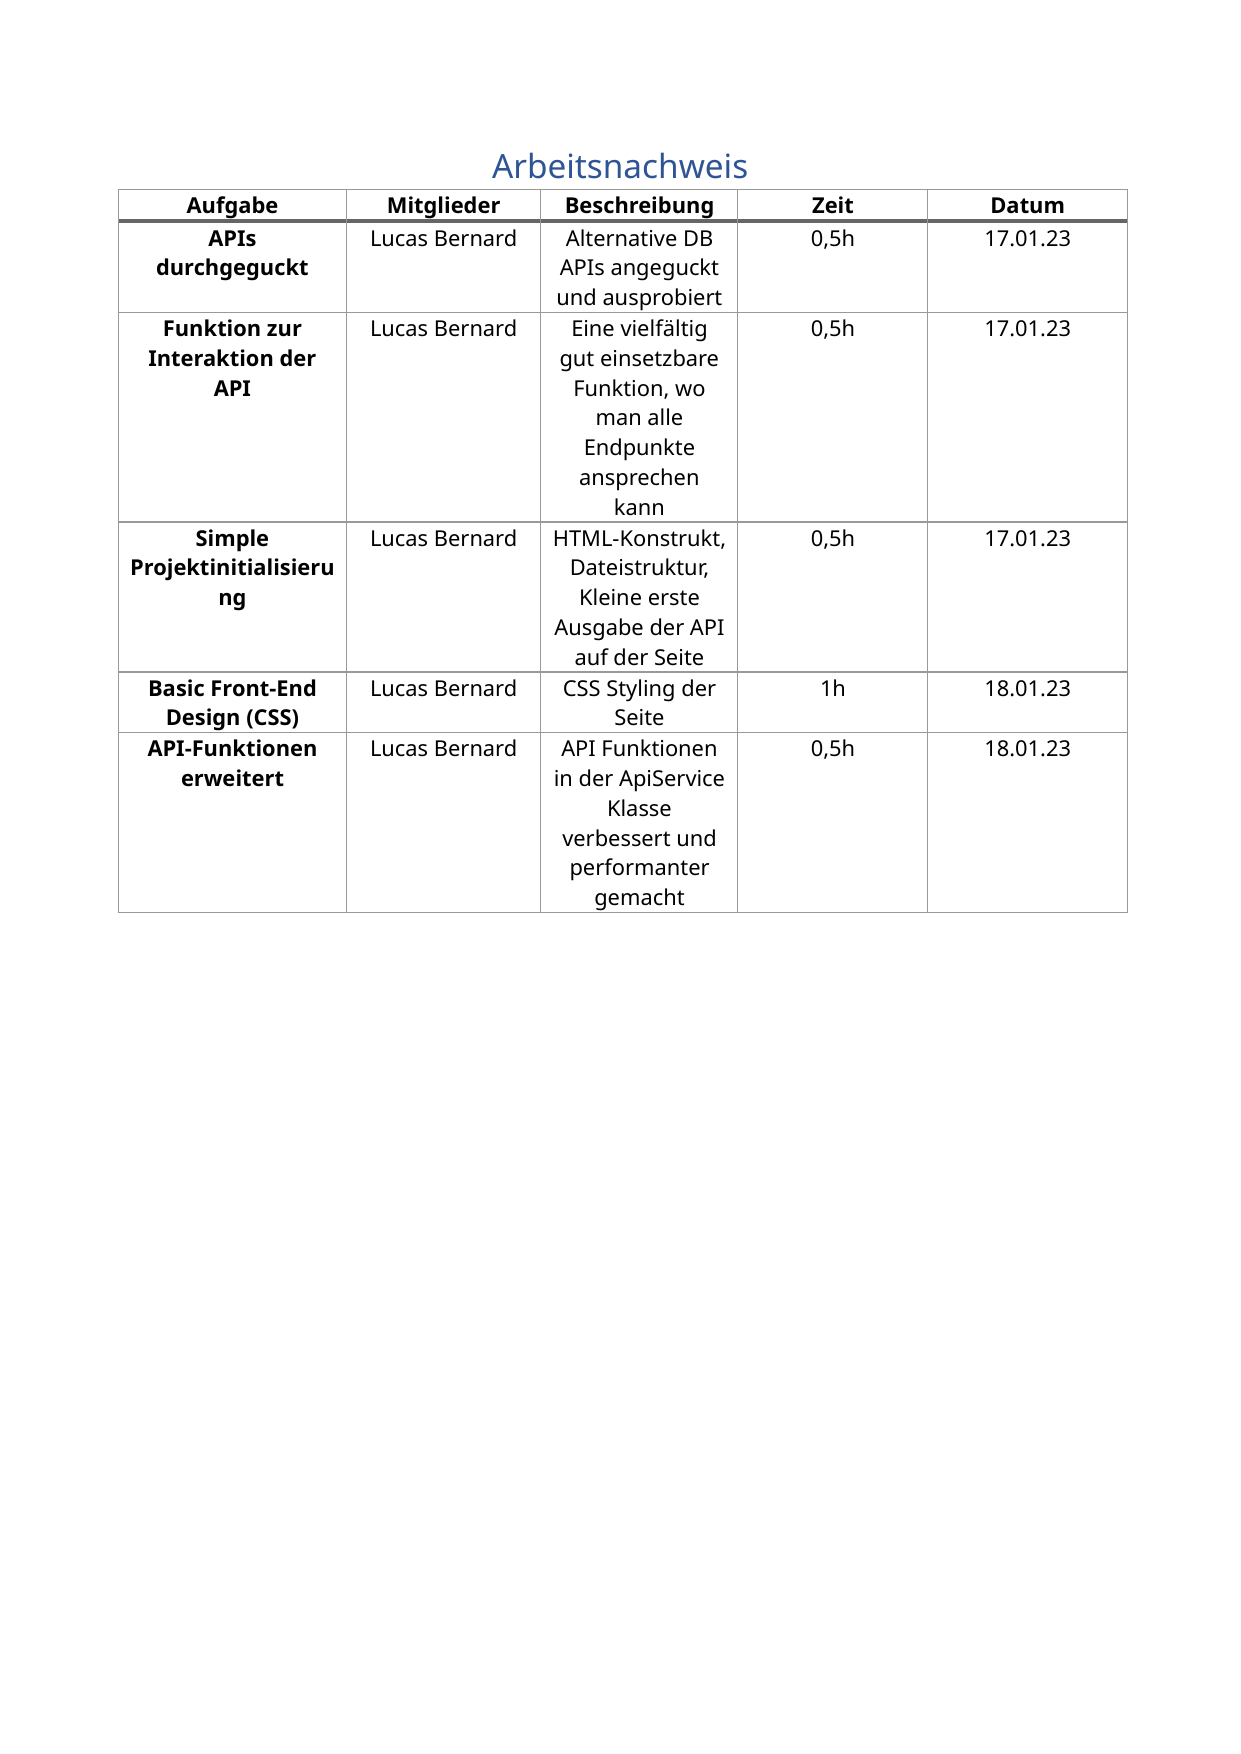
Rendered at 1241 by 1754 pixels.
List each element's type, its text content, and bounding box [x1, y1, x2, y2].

table_cell Funktion zur Interaktion der API [119, 313, 346, 521]
table_cell Eine vielfältig gut einsetzbare Funktion, wo man alle Endpunkte ansprechen kann [541, 313, 737, 521]
table_cell 17.01.23 [928, 523, 1127, 671]
table_cell Lucas Bernard [347, 223, 540, 312]
table_cell 18.01.23 [928, 673, 1127, 732]
table_cell API-Funktionen erweitert [119, 733, 346, 912]
table_cell 0,5h [738, 223, 927, 312]
table_cell Basic Front-End Design (CSS) [119, 673, 346, 732]
table_cell 0,5h [738, 523, 927, 671]
table_cell CSS Styling der Seite [541, 673, 737, 732]
table_cell Lucas Bernard [347, 313, 540, 521]
table_cell Lucas Bernard [347, 673, 540, 732]
table_header Beschreibung [541, 190, 737, 219]
table_cell Lucas Bernard [347, 733, 540, 912]
table_cell 1h [738, 673, 927, 732]
table_cell API Funktionen in der ApiService Klasse verbessert und performanter gemacht [541, 733, 737, 912]
table_header Mitglieder [347, 190, 540, 219]
table_cell 17.01.23 [928, 313, 1127, 521]
subtitle Arbeitsnachweis [118, 143, 1122, 188]
table_cell Alternative DB APIs angeguckt und ausprobiert [541, 223, 737, 312]
table_cell 17.01.23 [928, 223, 1127, 312]
table_cell 0,5h [738, 313, 927, 521]
table_header Zeit [738, 190, 927, 219]
table_cell Lucas Bernard [347, 523, 540, 671]
table_header Aufgabe [119, 190, 346, 219]
table_header Datum [928, 190, 1127, 219]
table_cell Simple Projektinitialisierung [119, 523, 346, 671]
table_cell APIs durchgeguckt [119, 223, 346, 312]
table_cell HTML-Konstrukt, Dateistruktur, Kleine erste Ausgabe der API auf der Seite [541, 523, 737, 671]
table_cell 0,5h [738, 733, 927, 912]
table_cell 18.01.23 [928, 733, 1127, 912]
